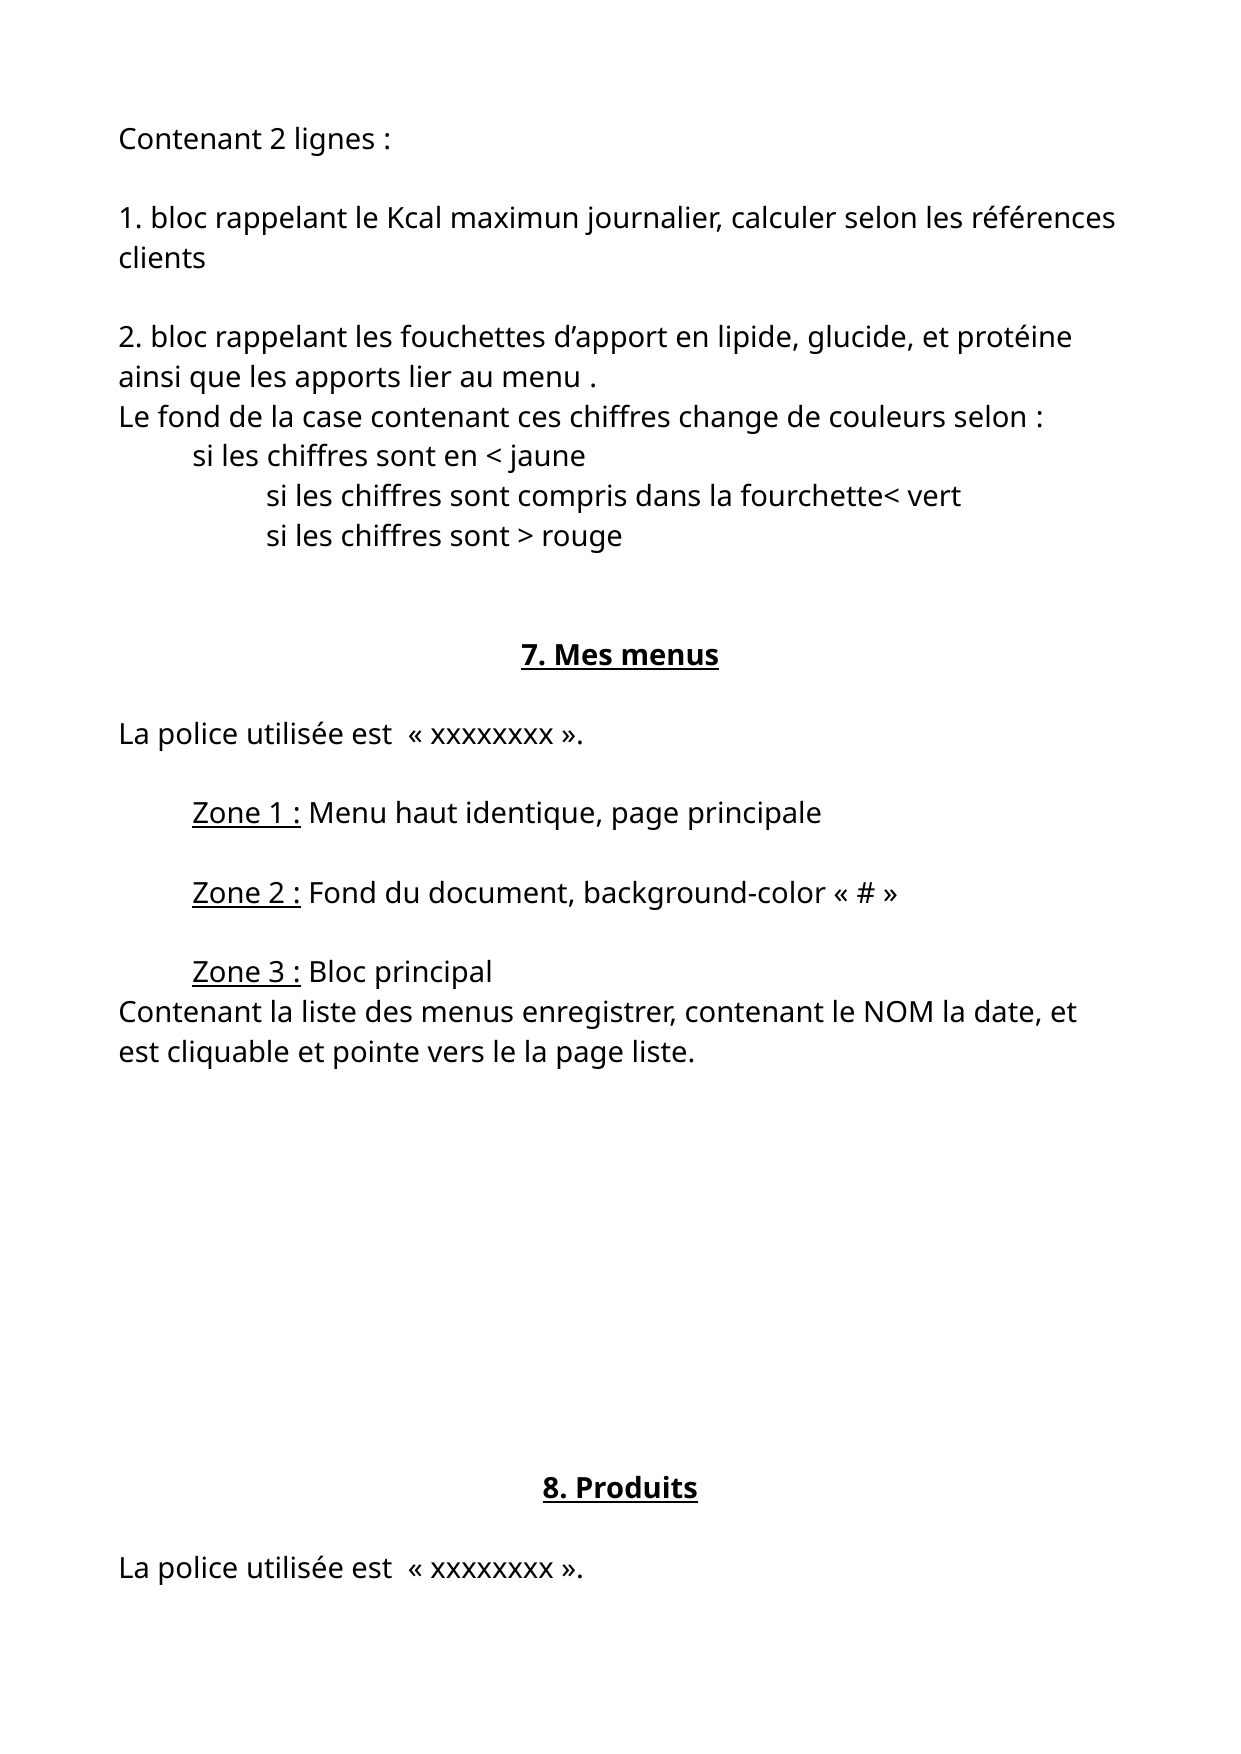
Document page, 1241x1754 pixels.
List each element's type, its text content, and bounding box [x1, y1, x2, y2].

text Le fond de la case contenant ces chiffres change de couleurs selon : si les chiffres sont en < jaune [118, 396, 1122, 475]
text 8. Produits [118, 1467, 1122, 1507]
text Zone 1 : Menu haut identique, page principale [118, 793, 1122, 832]
text 2. bloc rappelant les fouchettes d’apport en lipide, glucide, et protéine ainsi que les apports lier au menu . [118, 317, 1122, 396]
text si les chiffres sont compris dans la fourchette< vert [118, 475, 1122, 515]
text 1. bloc rappelant le Kcal maximun journalier, calculer selon les références clients [118, 197, 1122, 277]
text La police utilisée est « xxxxxxxx ». [118, 1547, 1122, 1587]
text La police utilisée est « xxxxxxxx ». [118, 713, 1122, 753]
text Zone 2 : Fond du document, background-color « # » [118, 872, 1122, 912]
text Contenant la liste des menus enregistrer, contenant le NOM la date, et est cliquable et pointe vers le la page liste. [118, 991, 1122, 1071]
text si les chiffres sont > rouge [118, 515, 1122, 555]
text 7. Mes menus [118, 634, 1122, 674]
text Zone 3 : Bloc principal [118, 952, 1122, 991]
text Contenant 2 lignes : [118, 118, 1122, 158]
